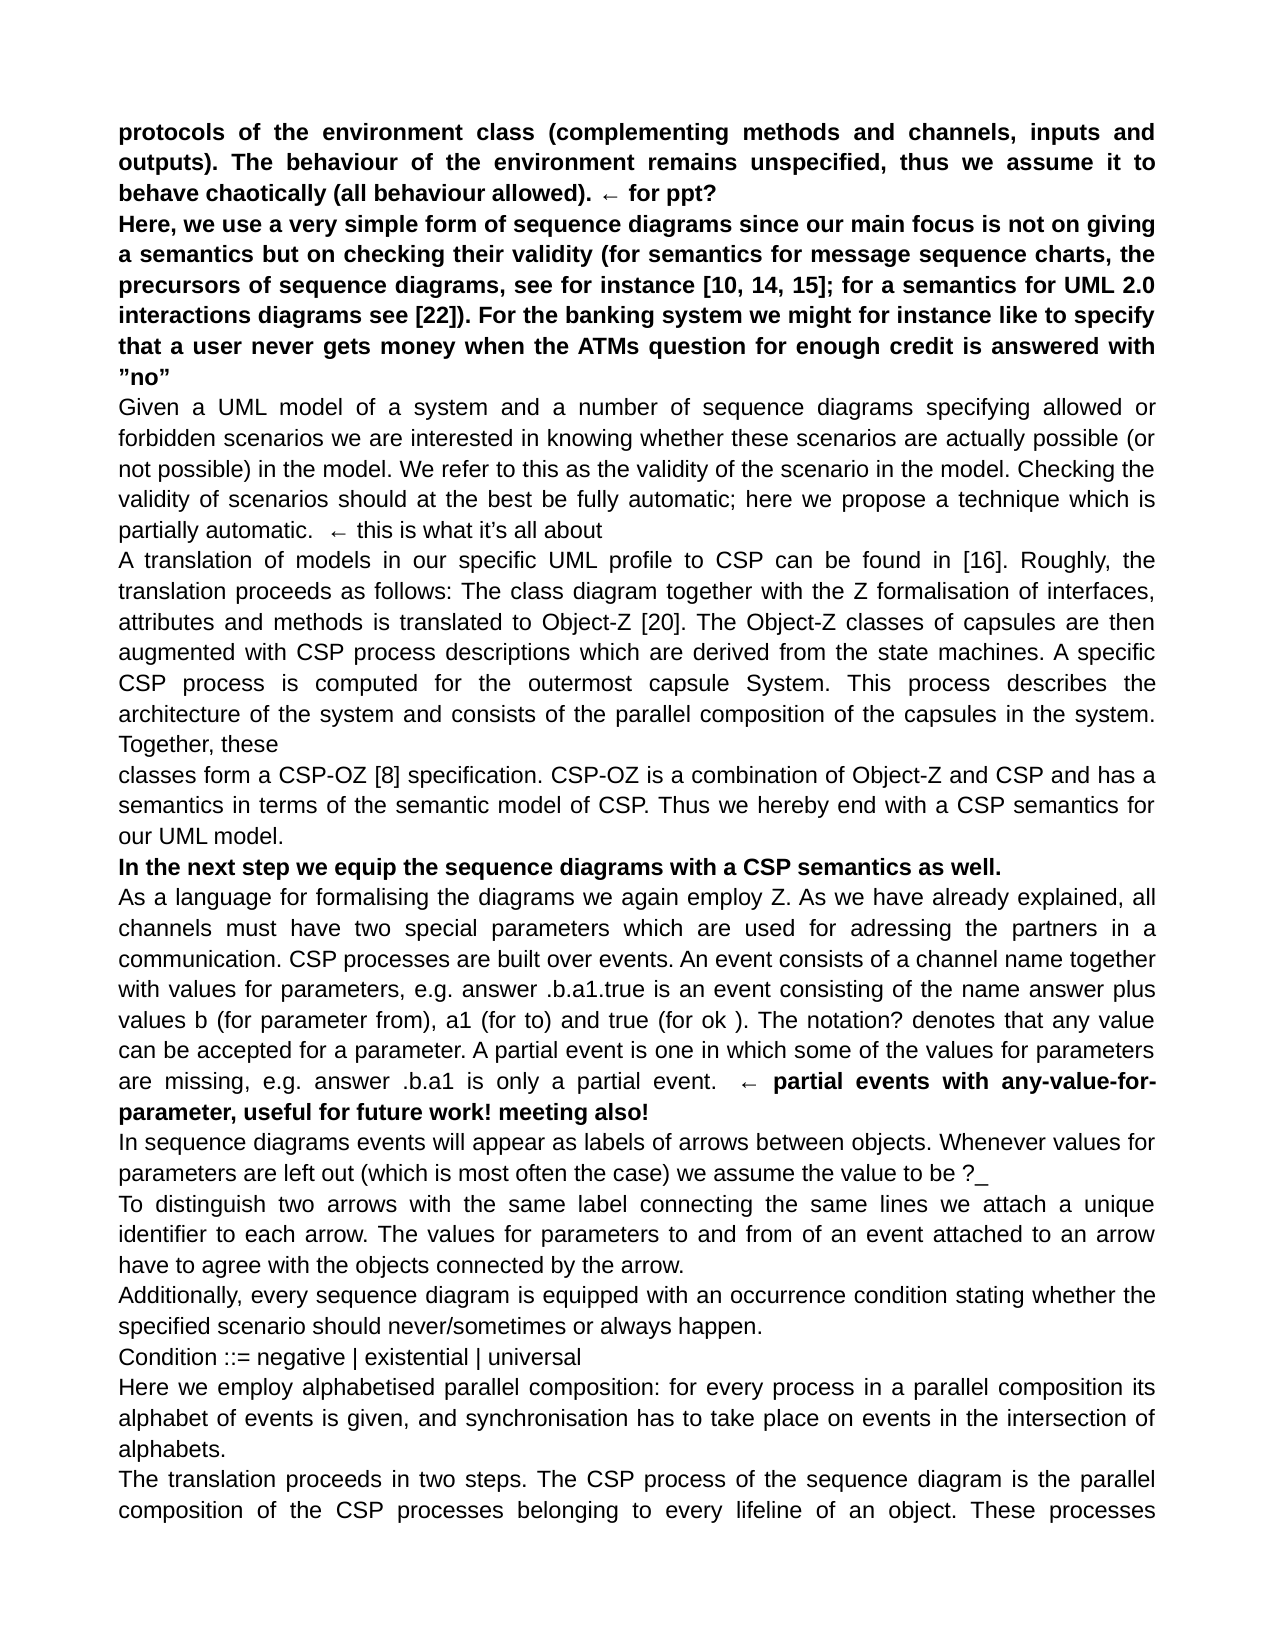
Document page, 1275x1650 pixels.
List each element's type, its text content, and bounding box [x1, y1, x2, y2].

text Here, we use a very simple form of sequence diagrams since our main focus is not on giving a semantics but on checking their validity (for semantics for message sequence charts, the precursors of sequence diagrams, see for instance [10, 14, 15]; for a semantics for UML 2.0 interactions diagrams see [22]). For the banking system we might for instance like to specify that a user never gets money when the ATMs question for enough credit is answered with ”no” [118, 210, 1157, 390]
text Condition ::= negative | existential | universal [118, 1343, 1157, 1370]
text In the next step we equip the sequence diagrams with a CSP semantics as well. [118, 853, 1157, 880]
text To distinguish two arrows with the same label connecting the same lines we attach a unique identifier to each arrow. The values for parameters to and from of an event attached to an arrow have to agree with the objects connected by the arrow. [118, 1190, 1157, 1278]
text In sequence diagrams events will appear as labels of arrows between objects. Whenever values for parameters are left out (which is most often the case) we assume the value to be ?_ [118, 1129, 1157, 1186]
text protocols of the environment class (complementing methods and channels, inputs and outputs). The behaviour of the environment remains unspecified, thus we assume it to behave chaotically (all behaviour allowed). ← for ppt? [118, 118, 1157, 206]
text The translation proceeds in two steps. The CSP process of the sequence diagram is the parallel composition of the CSP processes belonging to every lifeline of an object. These processes [118, 1466, 1157, 1523]
text Additionally, every sequence diagram is equipped with an occurrence condition stating whether the specified scenario should never/sometimes or always happen. [118, 1282, 1157, 1339]
text A translation of models in our specific UML profile to CSP can be found in [16]. Roughly, the translation proceeds as follows: The class diagram together with the Z formalisation of interfaces, attributes and methods is translated to Object-Z [20]. The Object-Z classes of capsules are then augmented with CSP process descriptions which are derived from the state machines. A specific CSP process is computed for the outermost capsule System. This process describes the architecture of the system and consists of the parallel composition of the capsules in the system. Together, these [118, 547, 1157, 757]
text Here we employ alphabetised parallel composition: for every process in a parallel composition its alphabet of events is given, and synchronisation has to take place on events in the intersection of alphabets. [118, 1374, 1157, 1462]
text As a language for formalising the diagrams we again employ Z. As we have already explained, all channels must have two special parameters which are used for adressing the partners in a communication. CSP processes are built over events. An event consists of a channel name together with values for parameters, e.g. answer .b.a1.true is an event consisting of the name answer plus values b (for parameter from), a1 (for to) and true (for ok ). The notation? denotes that any value can be accepted for a parameter. A partial event is one in which some of the values for parameters are missing, e.g. answer .b.a1 is only a partial event. ← partial events with any-value-for-parameter, useful for future work! meeting also! [118, 884, 1157, 1125]
text classes form a CSP-OZ [8] specification. CSP-OZ is a combination of Object-Z and CSP and has a semantics in terms of the semantic model of CSP. Thus we hereby end with a CSP semantics for our UML model. [118, 761, 1157, 849]
text Given a UML model of a system and a number of sequence diagrams specifying allowed or forbidden scenarios we are interested in knowing whether these scenarios are actually possible (or not possible) in the model. We refer to this as the validity of the scenario in the model. Checking the validity of scenarios should at the best be fully automatic; here we propose a technique which is partially automatic. ← this is what it’s all about [118, 394, 1157, 543]
